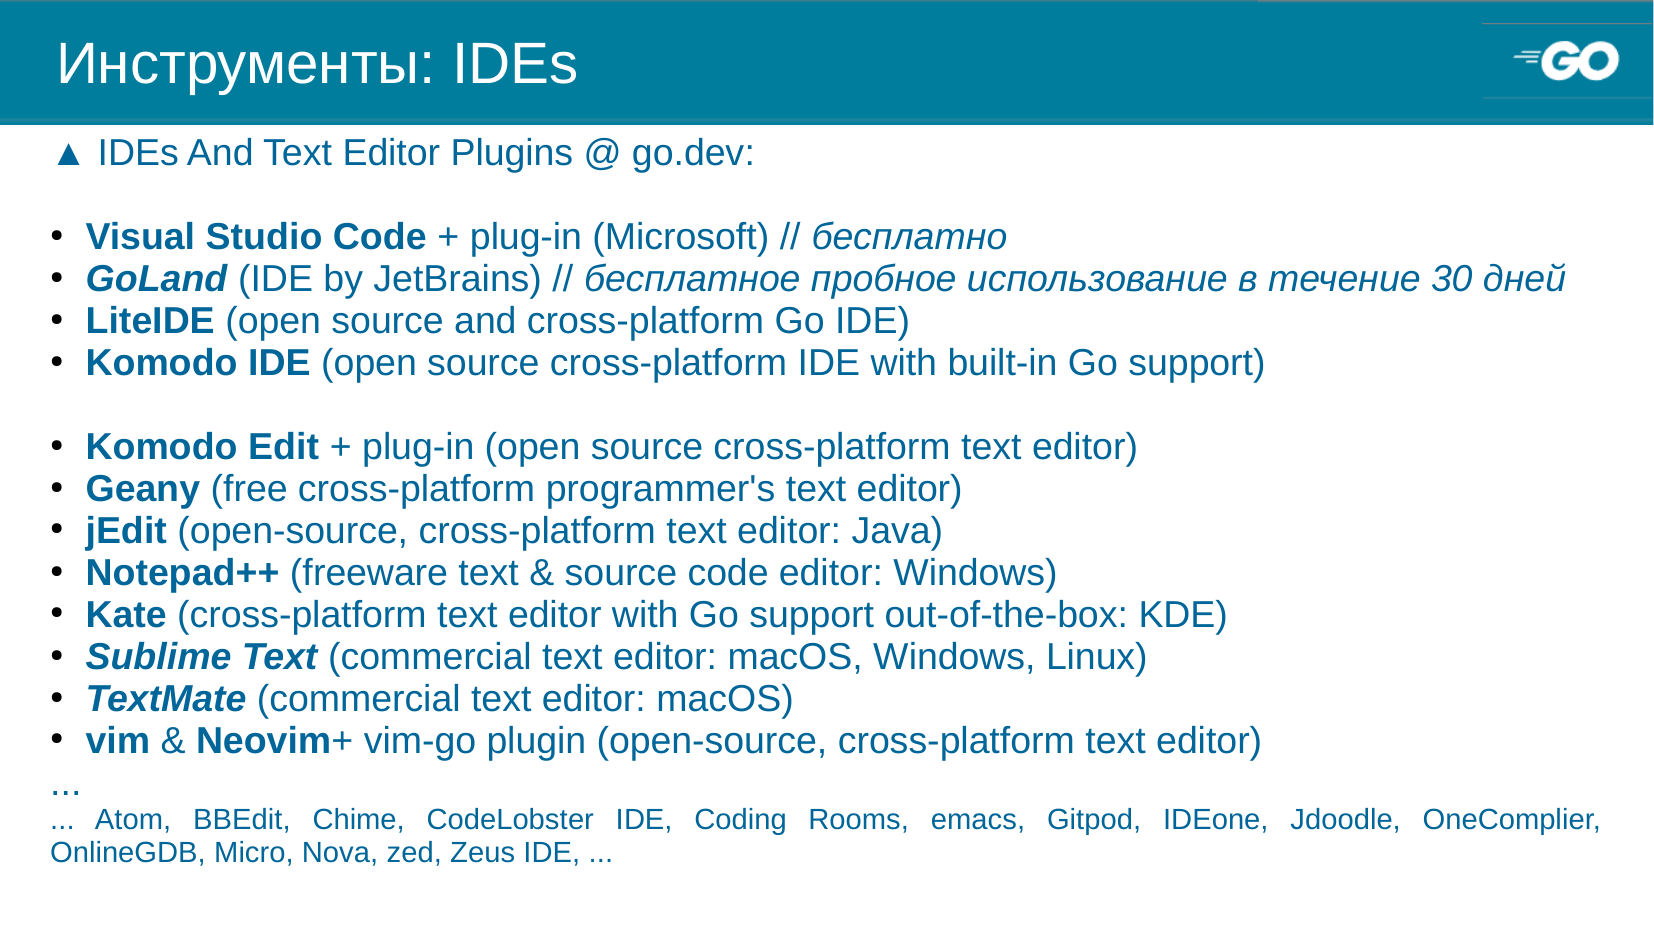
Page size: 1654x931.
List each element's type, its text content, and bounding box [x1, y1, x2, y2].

text_box ▲ IDEs And Text Editor Plugins @ go.dev: Visual Studio Code + plug-in (Microsoft) // бесплатно GoLand (IDE by JetBrains) // бесплатное пробное использование в течение 30 дней LiteIDE (open source and cross-platform Go IDE) Komodo IDE (open source cross-platform IDE with built-in Go support) Komodo Edit + plug-in (open source cross-platform text editor) Geany (free cross-platform programmer's text editor) jEdit (open-source, cross-platform text editor: Java) Notepad++ (freeware text & source code editor: Windows) Kate (cross-platform text editor with Go support out-of-the-box: KDE) Sublime Text (commercial text editor: macOS, Windows, Linux) TextMate (commercial text editor: macOS) vim & Neovim+ vim-go plugin (open-source, cross-platform text editor) ... ... Atom, BBEdit, Chime, CodeLobster IDE, Coding Rooms, emacs, Gitpod, IDEone, Jdoodle, OneComplier, OnlineGDB, Micro, Nova, zed, Zeus IDE, ... [35, 124, 1619, 898]
text_box Инструменты: IDEs [41, 23, 1495, 104]
picture [1542, 41, 1619, 81]
